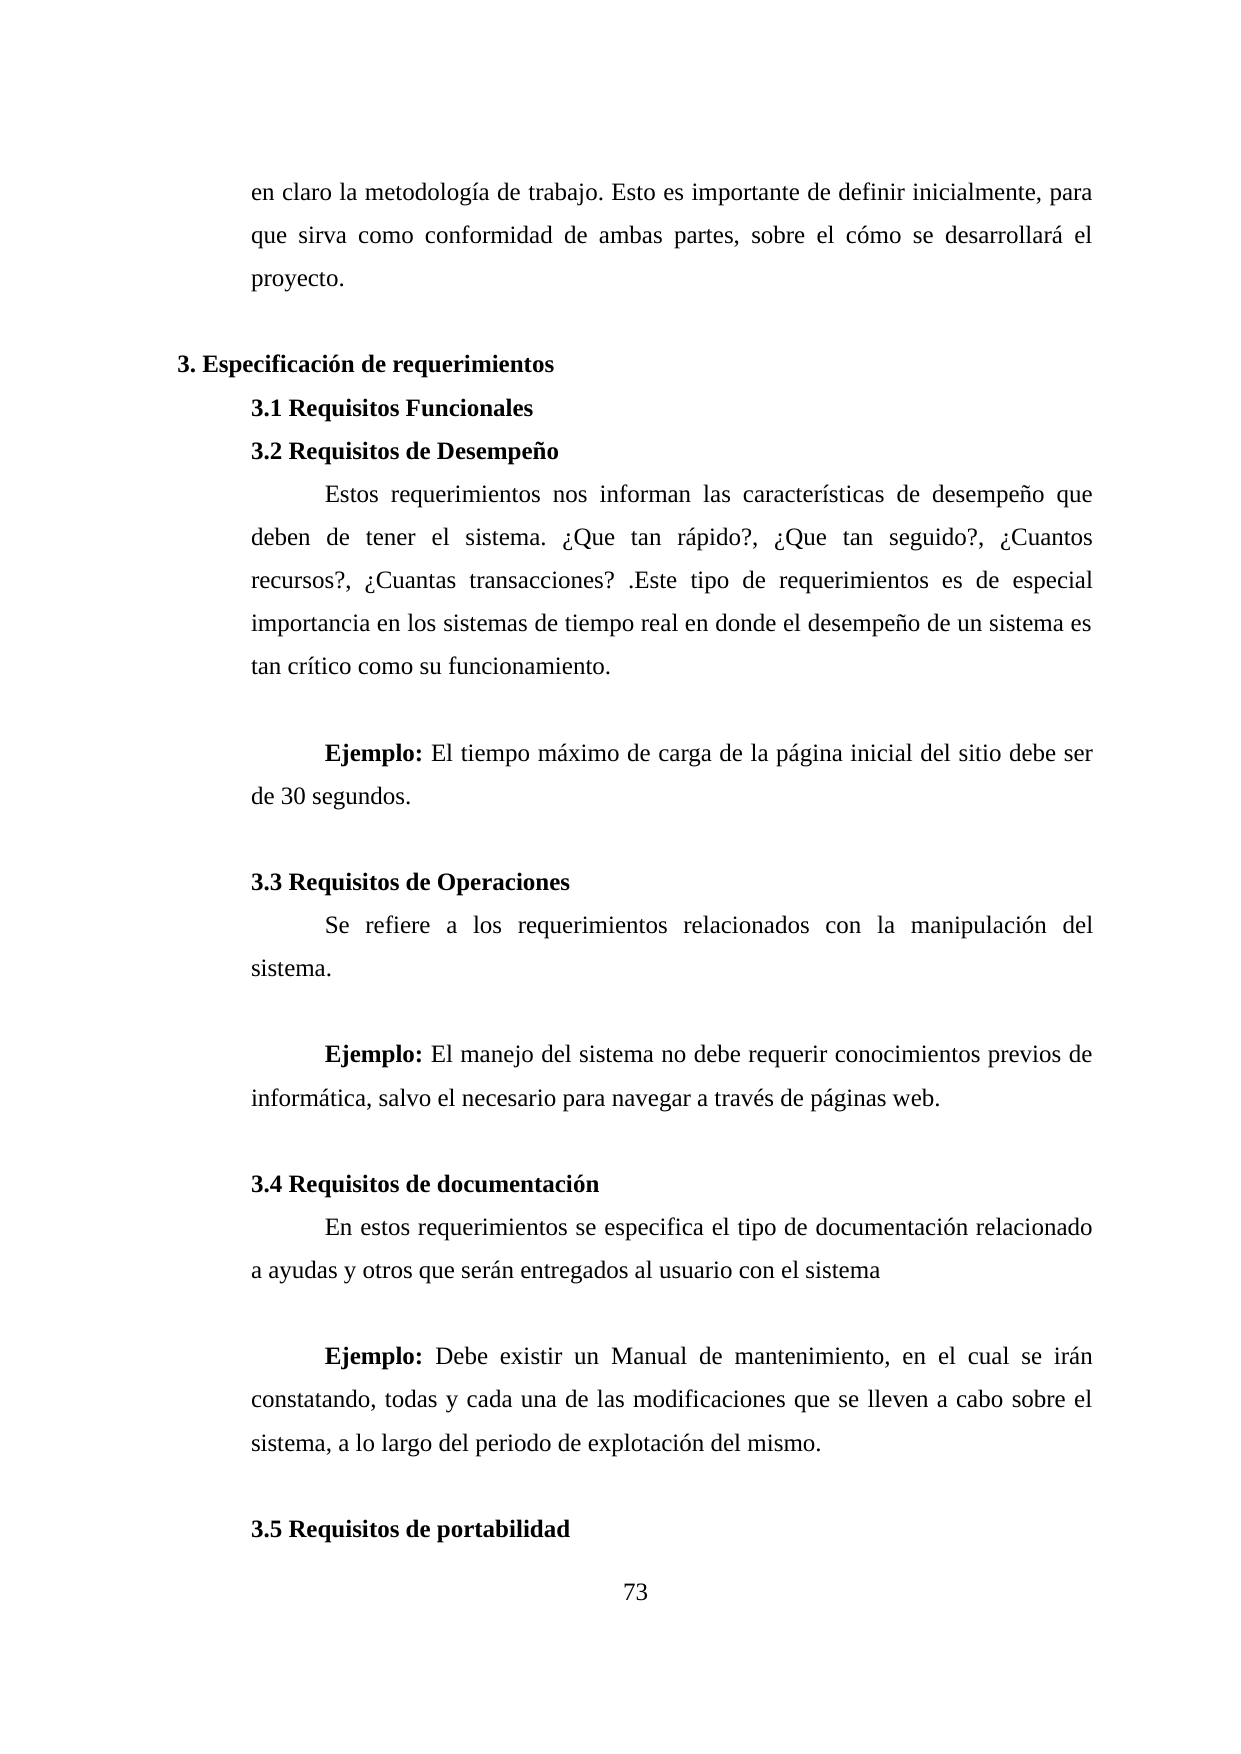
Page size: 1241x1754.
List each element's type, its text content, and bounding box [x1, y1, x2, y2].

text en claro la metodología de trabajo. Esto es importante de definir inicialmente, para que sirva como conformidad de ambas partes, sobre el cómo se desarrollará el proyecto. [251, 177, 1093, 292]
text Ejemplo: Debe existir un Manual de mantenimiento, en el cual se irán constatando, todas y cada una de las modificaciones que se lleven a cabo sobre el sistema, a lo largo del periodo de explotación del mismo. [251, 1341, 1093, 1456]
text Ejemplo: El manejo del sistema no debe requerir conocimientos previos de informática, salvo el necesario para navegar a través de páginas web. [251, 1039, 1093, 1111]
text 3. Especificación de requerimientos [177, 349, 1093, 378]
text 3.2 Requisitos de Desempeño [177, 436, 1093, 464]
text 3.1 Requisitos Funcionales [177, 393, 1093, 421]
text 3.5 Requisitos de portabilidad [177, 1514, 1093, 1543]
text Ejemplo: El tiempo máximo de carga de la página inicial del sitio debe ser de 30 segundos. [251, 738, 1093, 809]
text Estos requerimientos nos informan las características de desempeño que deben de tener el sistema. ¿Que tan rápido?, ¿Que tan seguido?, ¿Cuantos recursos?, ¿Cuantas transacciones? .Este tipo de requerimientos es de especial importancia en los sistemas de tiempo real en donde el desempeño de un sistema es tan crítico como su funcionamiento. [251, 479, 1093, 680]
text 3.3 Requisitos de Operaciones [177, 867, 1093, 896]
text En estos requerimientos se especifica el tipo de documentación relacionado a ayudas y otros que serán entregados al usuario con el sistema [251, 1212, 1093, 1284]
text Se refiere a los requerimientos relacionados con la manipulación del sistema. [251, 910, 1093, 982]
text 3.4 Requisitos de documentación [177, 1169, 1093, 1198]
